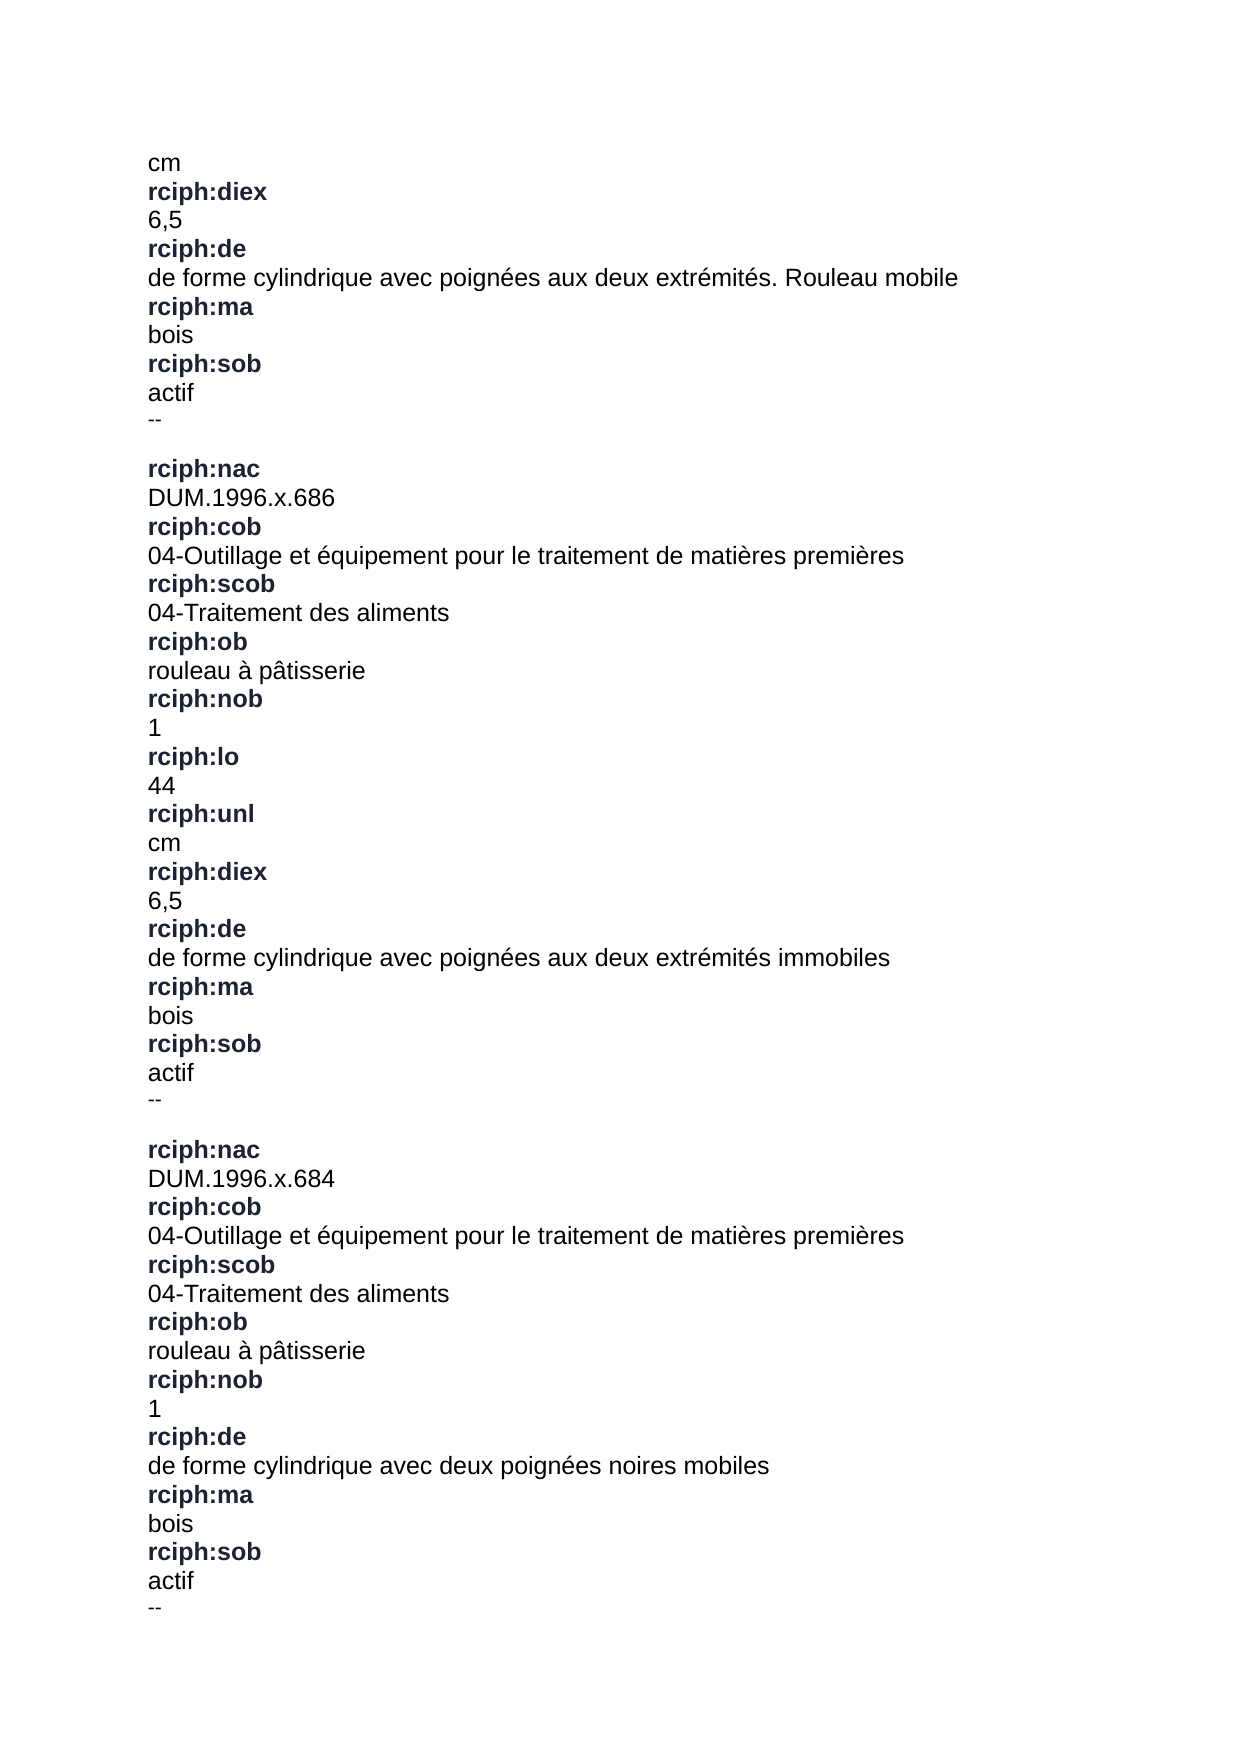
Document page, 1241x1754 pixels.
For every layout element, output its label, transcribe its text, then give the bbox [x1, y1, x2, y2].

text rciph:de [148, 914, 1092, 943]
text rciph:diex [148, 176, 1092, 205]
text 1 [148, 1393, 1092, 1422]
text rciph:ob [148, 627, 1092, 656]
text rciph:sob [148, 349, 1092, 378]
text rciph:ma [148, 972, 1092, 1001]
text bois [148, 320, 1092, 349]
text rciph:scob [148, 1250, 1092, 1278]
text rciph:cob [148, 512, 1092, 541]
text rciph:nob [148, 684, 1092, 713]
text rouleau à pâtisserie [148, 656, 1092, 684]
text 04-Traitement des aliments [148, 1278, 1092, 1307]
text rciph:diex [148, 857, 1092, 886]
text DUM.1996.x.686 [148, 483, 1092, 512]
text -- [148, 1595, 1092, 1619]
text rouleau à pâtisserie [148, 1336, 1092, 1365]
text rciph:de [148, 1422, 1092, 1451]
text de forme cylindrique avec poignées aux deux extrémités. Rouleau mobile [148, 263, 1092, 291]
text rciph:sob [148, 1029, 1092, 1058]
text rciph:lo [148, 742, 1092, 771]
text 04-Outillage et équipement pour le traitement de matières premières [148, 1221, 1092, 1250]
text rciph:de [148, 234, 1092, 263]
text 1 [148, 713, 1092, 742]
text -- [148, 1087, 1092, 1111]
text 6,5 [148, 205, 1092, 234]
text DUM.1996.x.684 [148, 1163, 1092, 1192]
text rciph:cob [148, 1192, 1092, 1221]
text 04-Outillage et équipement pour le traitement de matières premières [148, 541, 1092, 569]
text actif [148, 1566, 1092, 1595]
text 6,5 [148, 886, 1092, 914]
text rciph:nac [148, 1135, 1092, 1163]
text rciph:ma [148, 1480, 1092, 1508]
text 04-Traitement des aliments [148, 598, 1092, 627]
text rciph:unl [148, 799, 1092, 828]
text bois [148, 1001, 1092, 1029]
text rciph:ma [148, 291, 1092, 320]
text rciph:ob [148, 1307, 1092, 1336]
text rciph:sob [148, 1537, 1092, 1566]
text bois [148, 1508, 1092, 1537]
text cm [148, 148, 1092, 176]
text -- [148, 406, 1092, 430]
text rciph:nob [148, 1365, 1092, 1393]
text actif [148, 1058, 1092, 1087]
text de forme cylindrique avec poignées aux deux extrémités immobiles [148, 943, 1092, 972]
text 44 [148, 771, 1092, 799]
text cm [148, 828, 1092, 857]
text de forme cylindrique avec deux poignées noires mobiles [148, 1451, 1092, 1480]
text rciph:nac [148, 454, 1092, 483]
text rciph:scob [148, 569, 1092, 598]
text actif [148, 378, 1092, 406]
